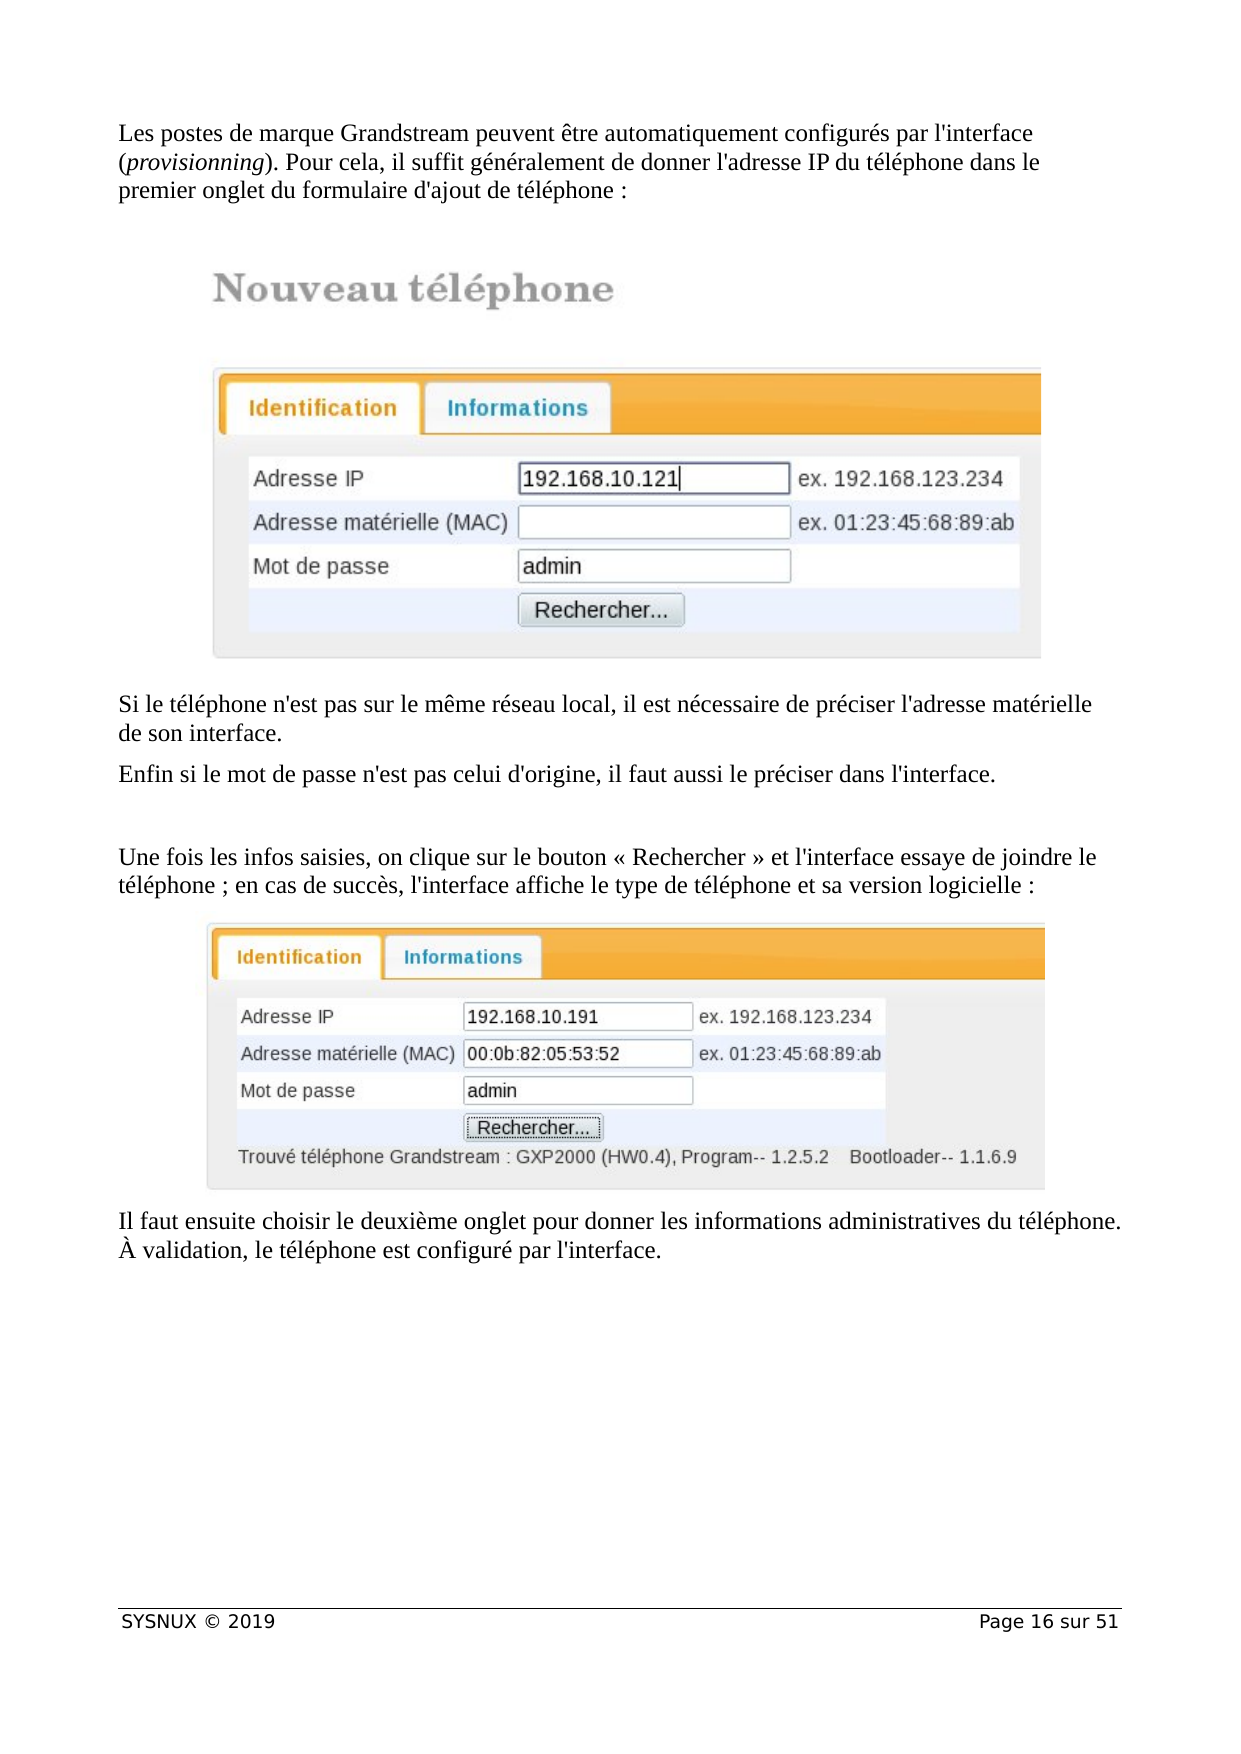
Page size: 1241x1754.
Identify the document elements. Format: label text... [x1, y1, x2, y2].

text Si le téléphone n'est pas sur le même réseau local, il est nécessaire de préciser l'adresse matérielle de son interface. [118, 690, 1122, 747]
picture [195, 911, 1045, 1207]
text Enfin si le mot de passe n'est pas celui d'origine, il faut aussi le préciser dans l'interface. [118, 759, 1122, 788]
picture [199, 258, 1042, 690]
text Il faut ensuite choisir le deuxième onglet pour donner les informations administratives du téléphone. À validation, le téléphone est configuré par l'interface. [118, 1207, 1122, 1264]
text Une fois les infos saisies, on clique sur le bouton « Rechercher » et l'interface essaye de joindre le téléphone ; en cas de succès, l'interface affiche le type de téléphone et sa version logicielle : [118, 842, 1122, 899]
text Les postes de marque Grandstream peuvent être automatiquement configurés par l'interface (provisionning). Pour cela, il suffit généralement de donner l'adresse IP du téléphone dans le premier onglet du formulaire d'ajout de téléphone : [118, 118, 1122, 204]
